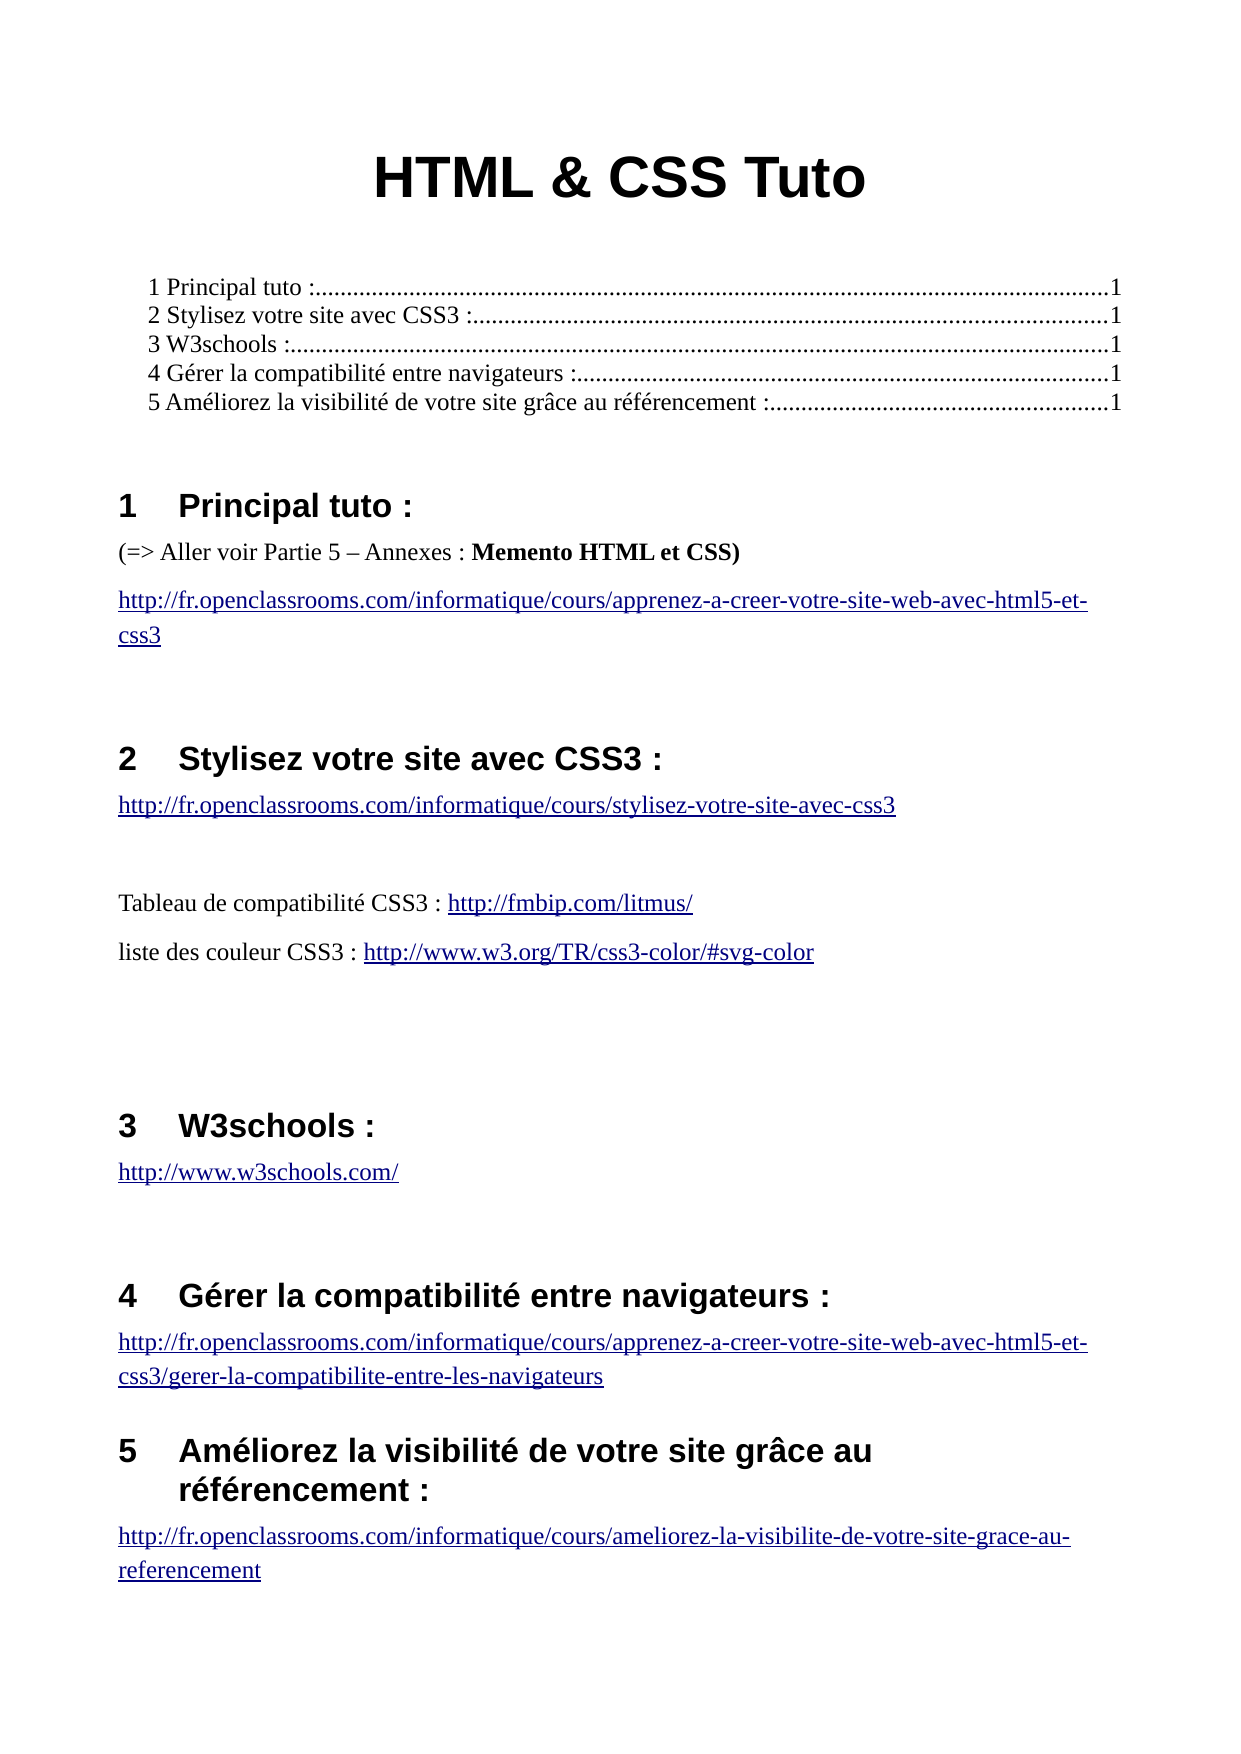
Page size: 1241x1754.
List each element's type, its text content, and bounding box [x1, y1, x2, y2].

text http://fr.openclassrooms.com/informatique/cours/ameliorez-la-visibilite-de-votre-site-grace-au-referencement [118, 1521, 1122, 1584]
text liste des couleur CSS3 : http://www.w3.org/TR/css3-color/#svg-color [118, 937, 1122, 966]
title HTML & CSS Tuto [118, 143, 1122, 210]
text http://www.w3schools.com/ [118, 1157, 1122, 1185]
text http://fr.openclassrooms.com/informatique/cours/apprenez-a-creer-votre-site-web-avec-html5-et-css3 [118, 586, 1122, 649]
subtitle Améliorez la visibilité de votre site grâce au référencement : [118, 1431, 1122, 1508]
subtitle Gérer la compatibilité entre navigateurs : [118, 1276, 1122, 1314]
text http://fr.openclassrooms.com/informatique/cours/apprenez-a-creer-votre-site-web-avec-html5-et-css3/gerer-la-compatibilite-entre-les-navigateurs [118, 1327, 1122, 1390]
subtitle Principal tuto : [118, 485, 1122, 524]
text 2 Stylisez votre site avec CSS3 : 1 [148, 301, 1122, 329]
subtitle Stylisez votre site avec CSS3 : [118, 739, 1122, 778]
text 1 Principal tuto : 1 [148, 272, 1122, 301]
text Tableau de compatibilité CSS3 : http://fmbip.com/litmus/ [118, 888, 1122, 917]
text 4 Gérer la compatibilité entre navigateurs : 1 [148, 358, 1122, 387]
text 5 Améliorez la visibilité de votre site grâce au référencement : 1 [148, 387, 1122, 416]
subtitle W3schools : [118, 1105, 1122, 1144]
text 3 W3schools : 1 [148, 329, 1122, 358]
text http://fr.openclassrooms.com/informatique/cours/stylisez-votre-site-avec-css3 [118, 790, 1122, 819]
text (=> Aller voir Partie 5 – Annexes : Memento HTML et CSS) [118, 537, 1122, 565]
